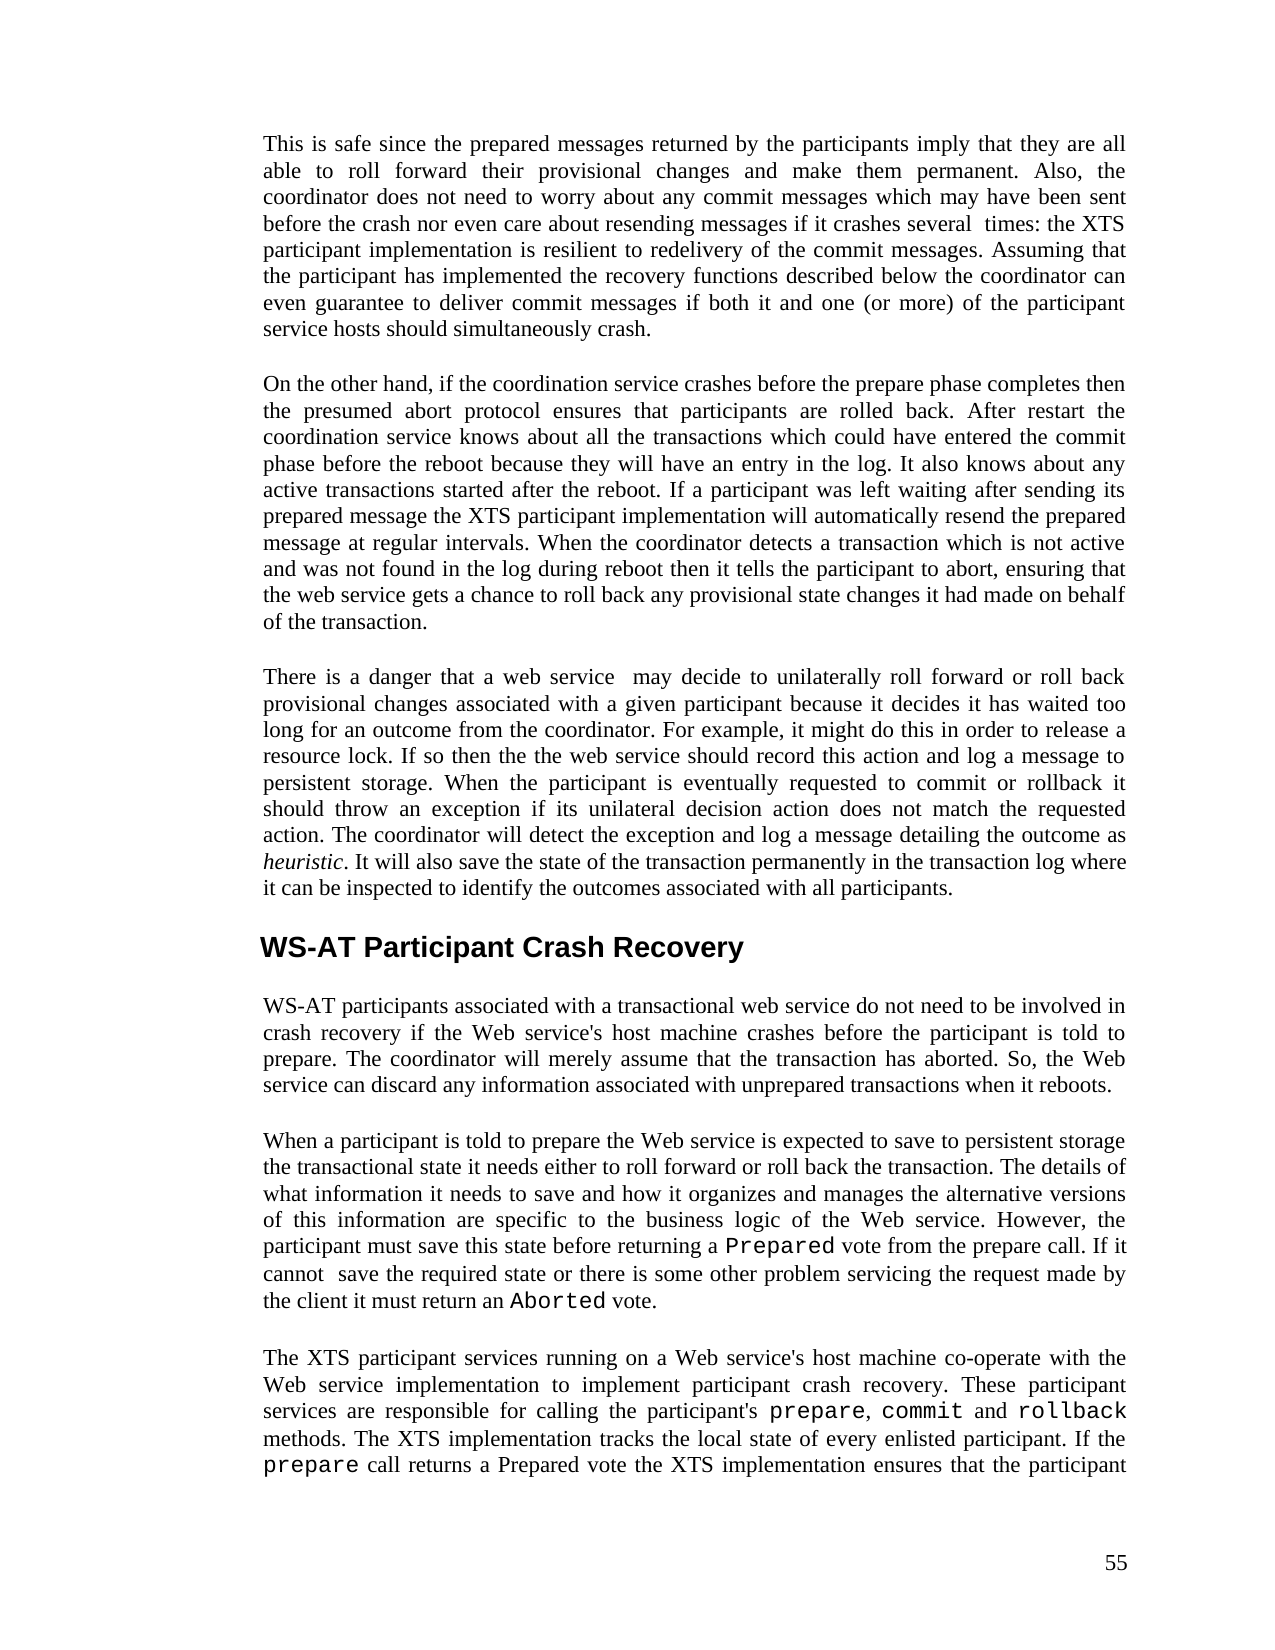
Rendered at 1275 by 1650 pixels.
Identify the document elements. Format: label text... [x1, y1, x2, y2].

text There is a danger that a web service may decide to unilaterally roll forward or roll back provisional changes associated with a given participant because it decides it has waited too long for an outcome from the coordinator. For example, it might do this in order to release a resource lock. If so then the the web service should record this action and log a message to persistent storage. When the participant is eventually requested to commit or rollback it should throw an exception if its unilateral decision action does not match the requested action. The coordinator will detect the exception and log a message detailing the outcome as heuristic. It will also save the state of the transaction permanently in the transaction log where it can be inspected to identify the outcomes associated with all participants. [263, 663, 1127, 900]
text When a participant is told to prepare the Web service is expected to save to persistent storage the transactional state it needs either to roll forward or roll back the transaction. The details of what information it needs to save and how it organizes and manages the alternative versions of this information are specific to the business logic of the Web service. However, the participant must save this state before returning a Prepared vote from the prepare call. If it cannot save the required state or there is some other problem servicing the request made by the client it must return an Aborted vote. [263, 1127, 1127, 1315]
text This is safe since the prepared messages returned by the participants imply that they are all able to roll forward their provisional changes and make them permanent. Also, the coordinator does not need to worry about any commit messages which may have been sent before the crash nor even care about resending messages if it crashes several times: the XTS participant implementation is resilient to redelivery of the commit messages. Assuming that the participant has implemented the recovery functions described below the coordinator can even guarantee to deliver commit messages if both it and one (or more) of the participant service hosts should simultaneously crash. [263, 131, 1127, 341]
text WS-AT participants associated with a transactional web service do not need to be involved in crash recovery if the Web service's host machine crashes before the participant is told to prepare. The coordinator will merely assume that the transaction has aborted. So, the Web service can discard any information associated with unprepared transactions when it reboots. [263, 992, 1127, 1098]
subtitle WS-AT Participant Crash Recovery [148, 929, 1127, 963]
text On the other hand, if the coordination service crashes before the prepare phase completes then the presumed abort protocol ensures that participants are rolled back. After restart the coordination service knows about all the transactions which could have entered the commit phase before the reboot because they will have an entry in the log. It also knows about any active transactions started after the reboot. If a participant was left waiting after sending its prepared message the XTS participant implementation will automatically resend the prepared message at regular intervals. When the coordinator detects a transaction which is not active and was not found in the log during reboot then it tells the participant to abort, ensuring that the web service gets a chance to roll back any provisional state changes it had made on behalf of the transaction. [263, 371, 1127, 634]
text The XTS participant services running on a Web service's host machine co-operate with the Web service implementation to implement participant crash recovery. These participant services are responsible for calling the participant's prepare, commit and rollback methods. The XTS implementation tracks the local state of every enlisted participant. If the prepare call returns a Prepared vote the XTS implementation ensures that the participant [263, 1344, 1127, 1480]
